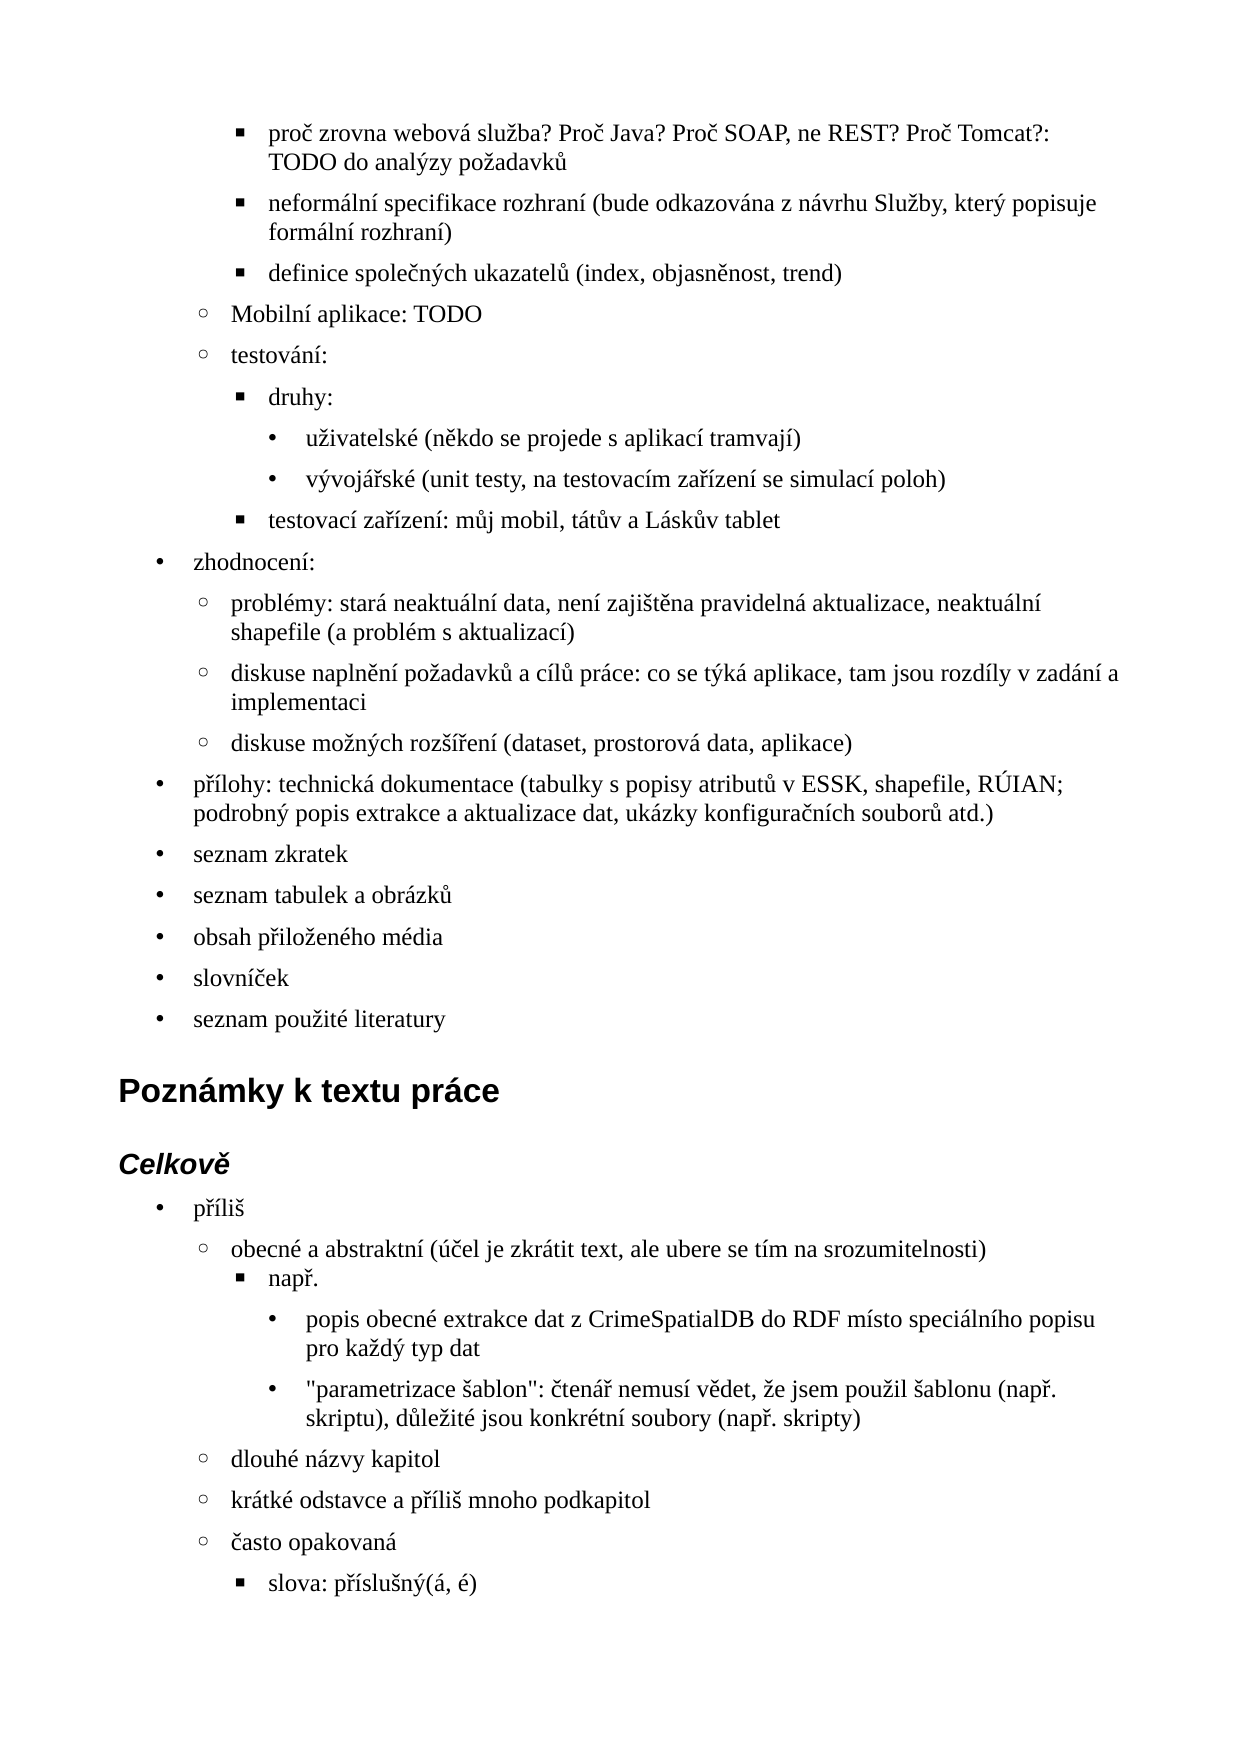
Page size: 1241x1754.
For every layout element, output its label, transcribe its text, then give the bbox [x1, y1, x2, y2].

subtitle Celkově [118, 1147, 1122, 1180]
list druhy: [231, 382, 1122, 411]
list Mobilní aplikace: TODO [193, 299, 1122, 328]
list neformální specifikace rozhraní (bude odkazována z návrhu Služby, který popisuje formální rozhraní) [231, 188, 1122, 246]
list seznam použité literatury [156, 1004, 1122, 1033]
list slova: příslušný(á, é) [231, 1568, 1122, 1597]
list popis obecné extrakce dat z CrimeSpatialDB do RDF místo speciálního popisu pro každý typ dat [268, 1304, 1122, 1362]
list diskuse možných rozšíření (dataset, prostorová data, aplikace) [193, 728, 1122, 757]
list často opakovaná [193, 1527, 1122, 1555]
list seznam tabulek a obrázků [156, 881, 1122, 909]
list dlouhé názvy kapitol [193, 1444, 1122, 1473]
list vývojářské (unit testy, na testovacím zařízení se simulací poloh) [268, 464, 1122, 493]
list krátké odstavce a příliš mnoho podkapitol [193, 1485, 1122, 1514]
list seznam zkratek [156, 839, 1122, 868]
list přílohy: technická dokumentace (tabulky s popisy atributů v ESSK, shapefile, RÚIAN; podrobný popis extrakce a aktualizace dat, ukázky konfiguračních souborů atd.) [156, 769, 1122, 827]
list příliš [156, 1193, 1122, 1222]
list proč zrovna webová služba? Proč Java? Proč SOAP, ne REST? Proč Tomcat?: TODO do analýzy požadavků [231, 118, 1122, 176]
list uživatelské (někdo se projede s aplikací tramvají) [268, 423, 1122, 452]
list definice společných ukazatelů (index, objasněnost, trend) [231, 258, 1122, 287]
list slovníček [156, 963, 1122, 992]
list "parametrizace šablon": čtenář nemusí vědet, že jsem použil šablonu (např. skriptu), důležité jsou konkrétní soubory (např. skripty) [268, 1374, 1122, 1432]
list obsah přiloženého média [156, 922, 1122, 951]
list diskuse naplnění požadavků a cílů práce: co se týká aplikace, tam jsou rozdíly v zadání a implementaci [193, 658, 1122, 716]
list obecné a abstraktní (účel je zkrátit text, ale ubere se tím na srozumitelnosti) [193, 1234, 1122, 1263]
list testovací zařízení: můj mobil, tátův a Láskův tablet [231, 506, 1122, 534]
list testování: [193, 341, 1122, 369]
list např. [231, 1263, 1122, 1292]
list problémy: stará neaktuální data, není zajištěna pravidelná aktualizace, neaktuální shapefile (a problém s aktualizací) [193, 588, 1122, 646]
list zhodnocení: [156, 547, 1122, 576]
subtitle Poznámky k textu práce [118, 1071, 1122, 1109]
